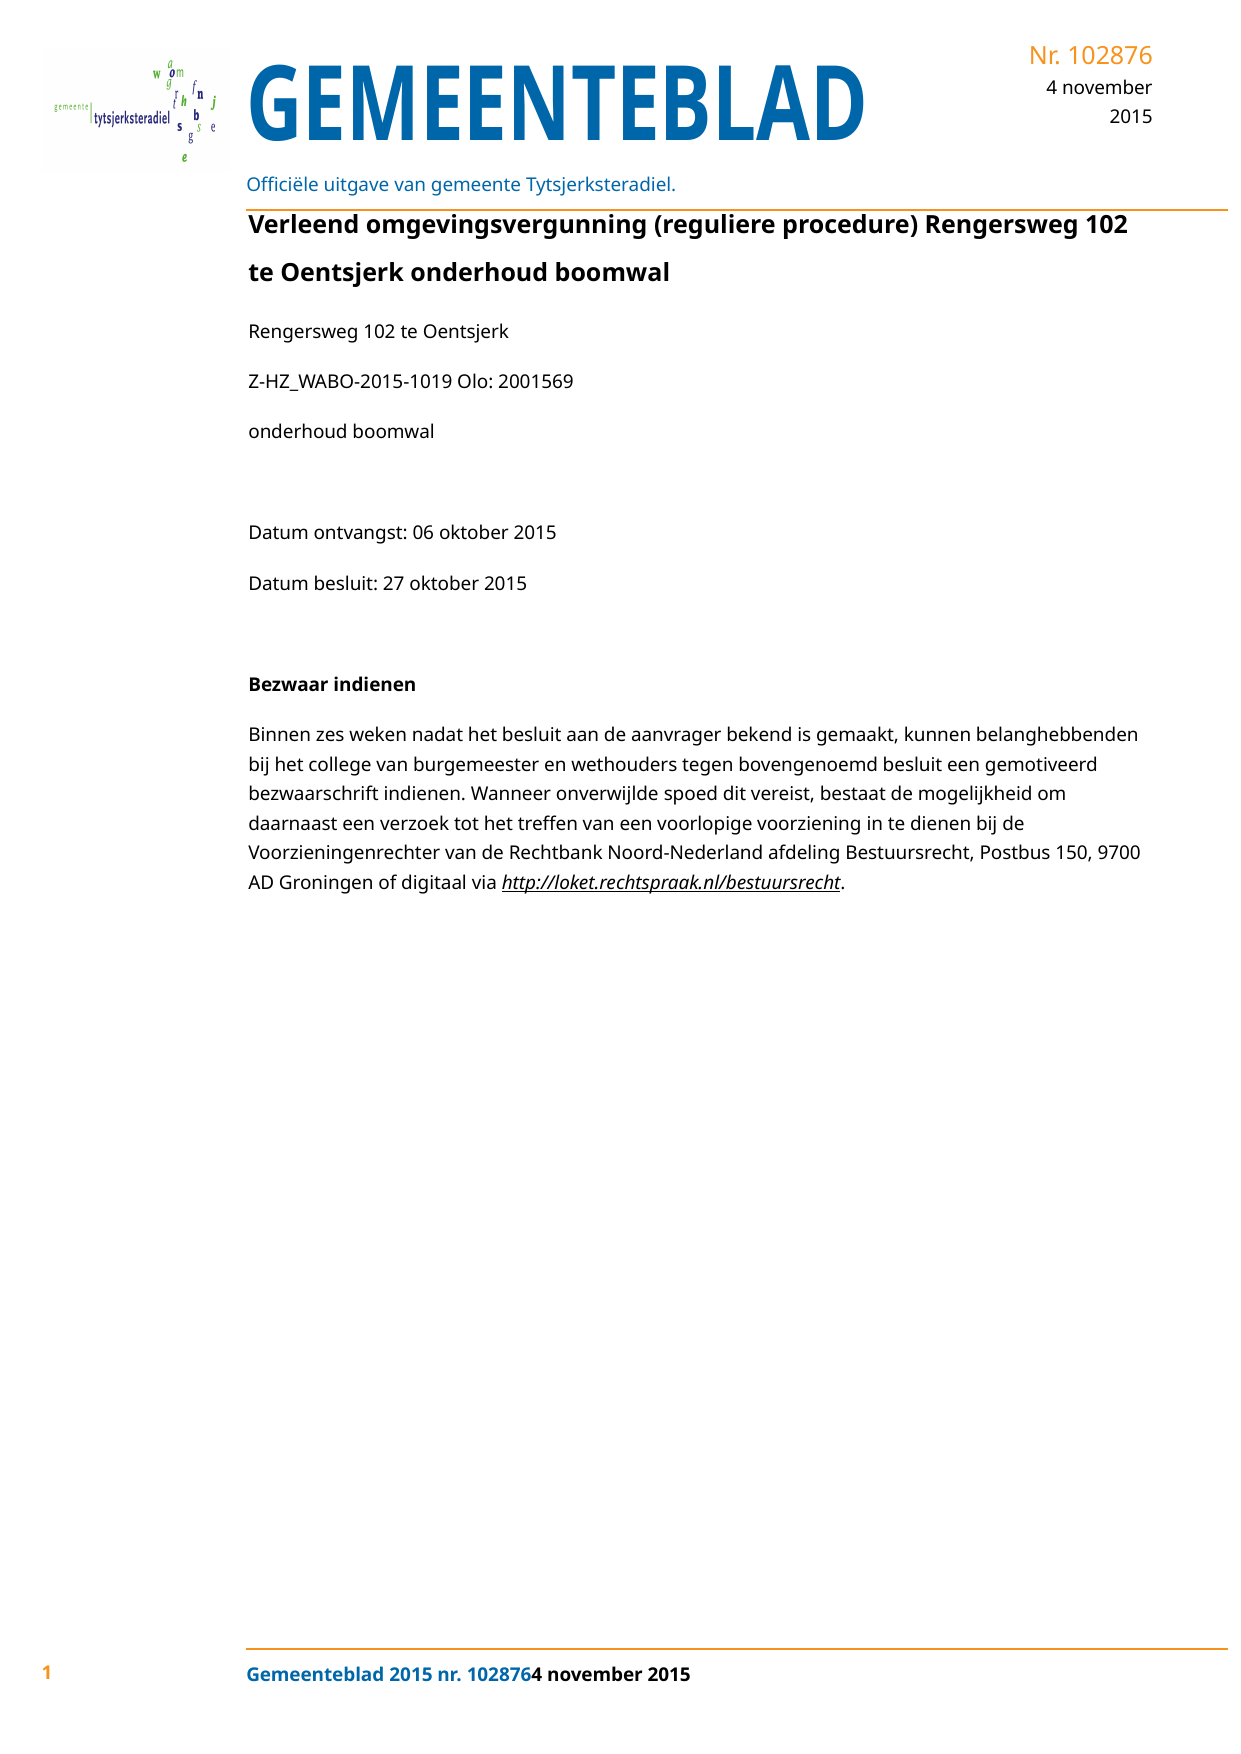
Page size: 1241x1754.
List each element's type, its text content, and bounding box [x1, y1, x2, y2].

text Binnen zes weken nadat het besluit aan de aanvrager bekend is gemaakt, kunnen belanghebbenden bij het college van burgemeester en wethouders tegen bovengenoemd besluit een gemotiveerd bezwaarschrift indienen. Wanneer onverwijlde spoed dit vereist, bestaat de mogelijkheid om daarnaast een verzoek tot het treffen van een voorlopige voorziening in te dienen bij de Voorzieningenrechter van de Rechtbank Noord-Nederland afdeling Bestuursrecht, Postbus 150, 9700 AD Groningen of digitaal via http://loket.rechtspraak.nl/bestuursrecht. [248, 721, 1152, 895]
picture [41, 47, 231, 172]
text Datum ontvangst: 06 oktober 2015 [248, 519, 1152, 545]
text Rengersweg 102 te Oentsjerk [248, 318, 1152, 344]
text Datum besluit: 27 oktober 2015 [248, 570, 1152, 596]
text Z-HZ_WABO-2015-1019 Olo: 2001569 [248, 368, 1152, 394]
text Verleend omgevingsvergunning (reguliere procedure) Rengersweg 102 te Oentsjerk onderhoud boomwal [248, 211, 1152, 288]
text onderhoud boomwal [248, 419, 1152, 444]
text Bezwaar indienen [248, 671, 1152, 697]
